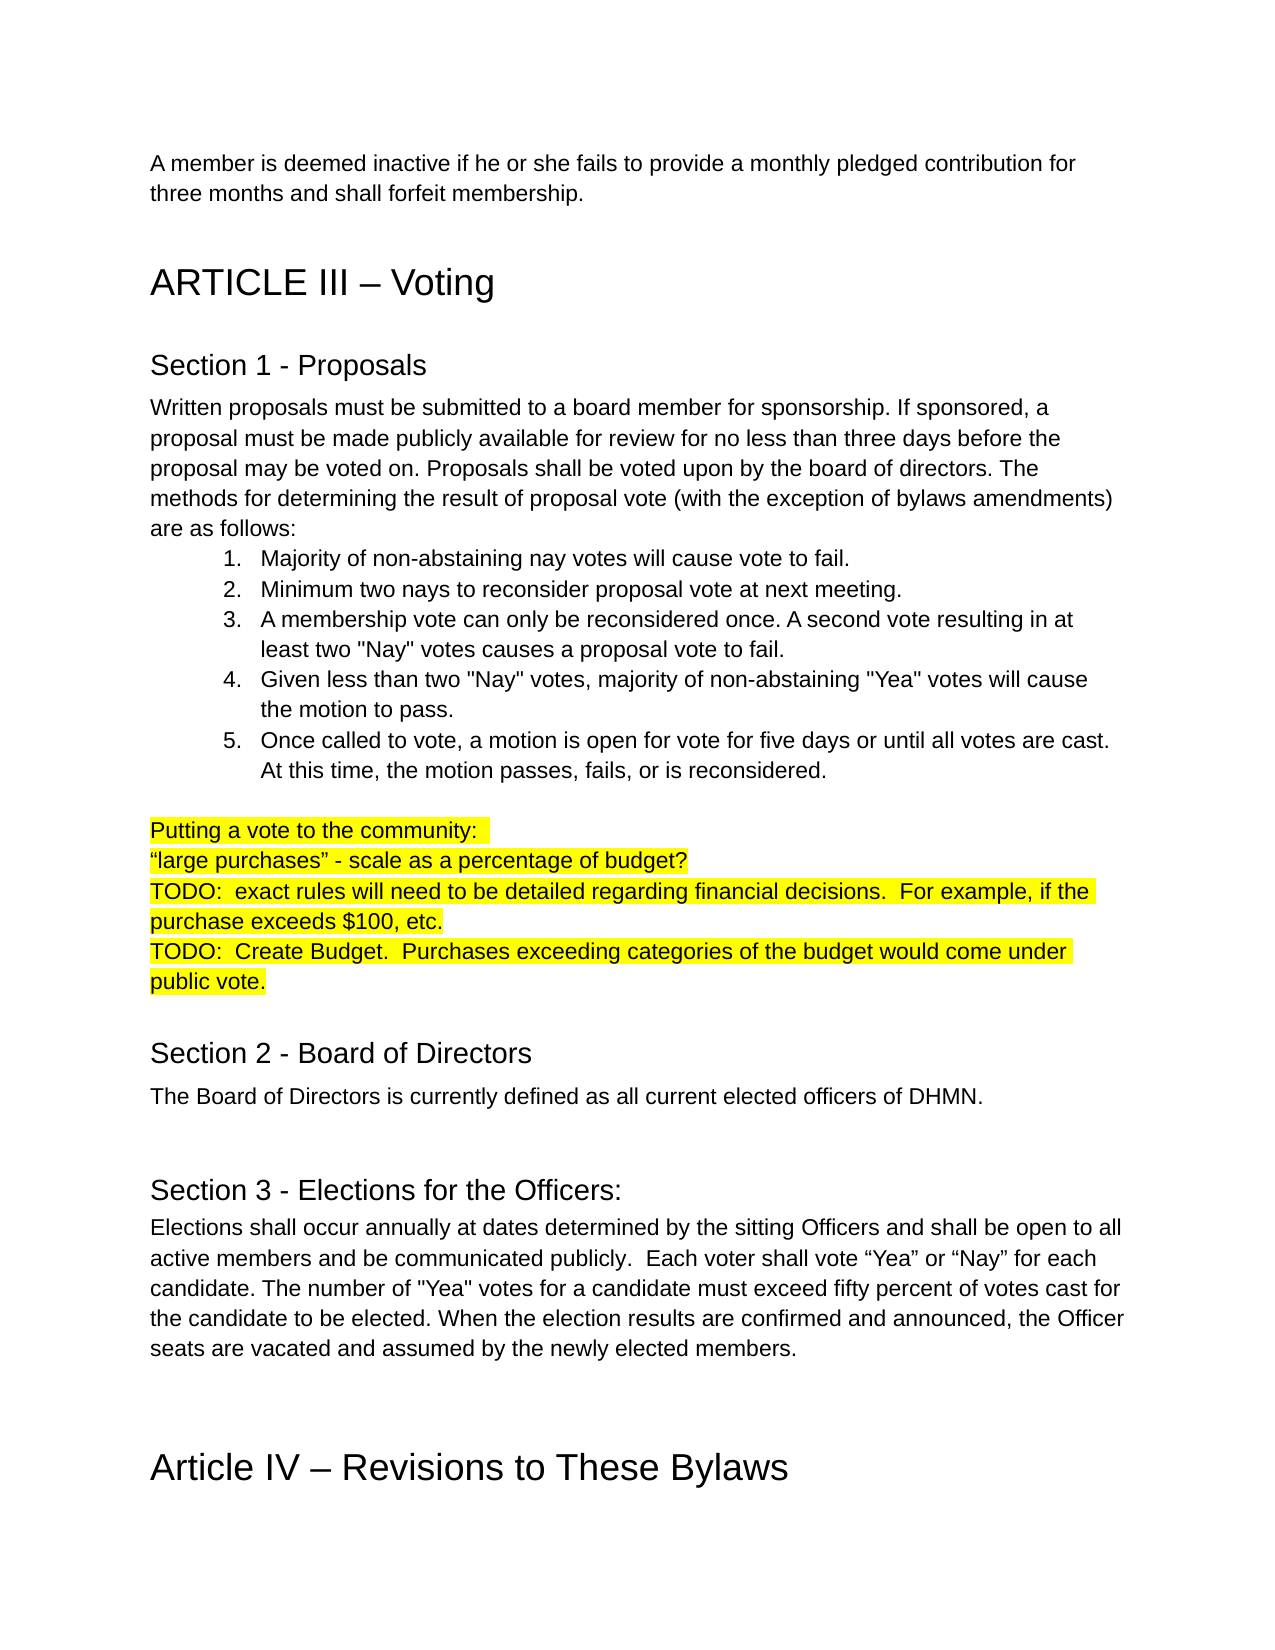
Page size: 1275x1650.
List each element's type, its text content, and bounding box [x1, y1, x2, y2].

text “large purchases” - scale as a percentage of budget? [150, 847, 1125, 874]
text Putting a vote to the community: [150, 817, 1125, 844]
text TODO: exact rules will need to be detailed regarding financial decisions. For example, if the purchase exceeds $100, etc. [150, 878, 1125, 934]
text Elections shall occur annually at dates determined by the sitting Officers and shall be open to all active members and be communicated publicly. Each voter shall vote “Yea” or “Nay” for each candidate. The number of "Yea" votes for a candidate must exceed fifty percent of votes cast for the candidate to be elected. When the election results are confirmed and announced, the Officer seats are vacated and assumed by the newly elected members. [150, 1214, 1125, 1362]
list Minimum two nays to reconsider proposal vote at next meeting. [260, 576, 1125, 602]
subtitle Section 1 - Proposals [150, 347, 1125, 381]
list A membership vote can only be reconsidered once. A second vote resulting in at least two "Nay" votes causes a proposal vote to fail. [223, 606, 1125, 662]
text Written proposals must be submitted to a board member for sponsorship. If sponsored, a proposal must be made publicly available for review for no less than three days before the proposal may be voted on. Proposals shall be voted upon by the board of directors. The methods for determining the result of proposal vote (with the exception of bylaws amendments) are as follows: [150, 394, 1125, 542]
text TODO: Create Budget. Purchases exceeding categories of the budget would come under public vote. [150, 938, 1125, 995]
text The Board of Directors is currently defined as all current elected officers of DHMN. [150, 1083, 1125, 1109]
subtitle Section 3 - Elections for the Officers: [150, 1172, 1125, 1206]
subtitle Section 2 - Board of Directors [150, 1036, 1125, 1069]
subtitle ARTICLE III – Voting [150, 260, 1125, 303]
subtitle Article IV – Revisions to These Bylaws [150, 1446, 1125, 1489]
list Once called to vote, a motion is open for vote for five days or until all votes are cast. At this time, the motion passes, fails, or is reconsidered. [223, 727, 1125, 783]
list Given less than two "Nay" votes, majority of non-abstaining "Yea" votes will cause the motion to pass. [223, 666, 1125, 723]
text A member is deemed inactive if he or she fails to provide a monthly pledged contribution for three months and shall forfeit membership. [150, 150, 1125, 207]
list Majority of non-abstaining nay votes will cause vote to fail. [260, 545, 1125, 572]
